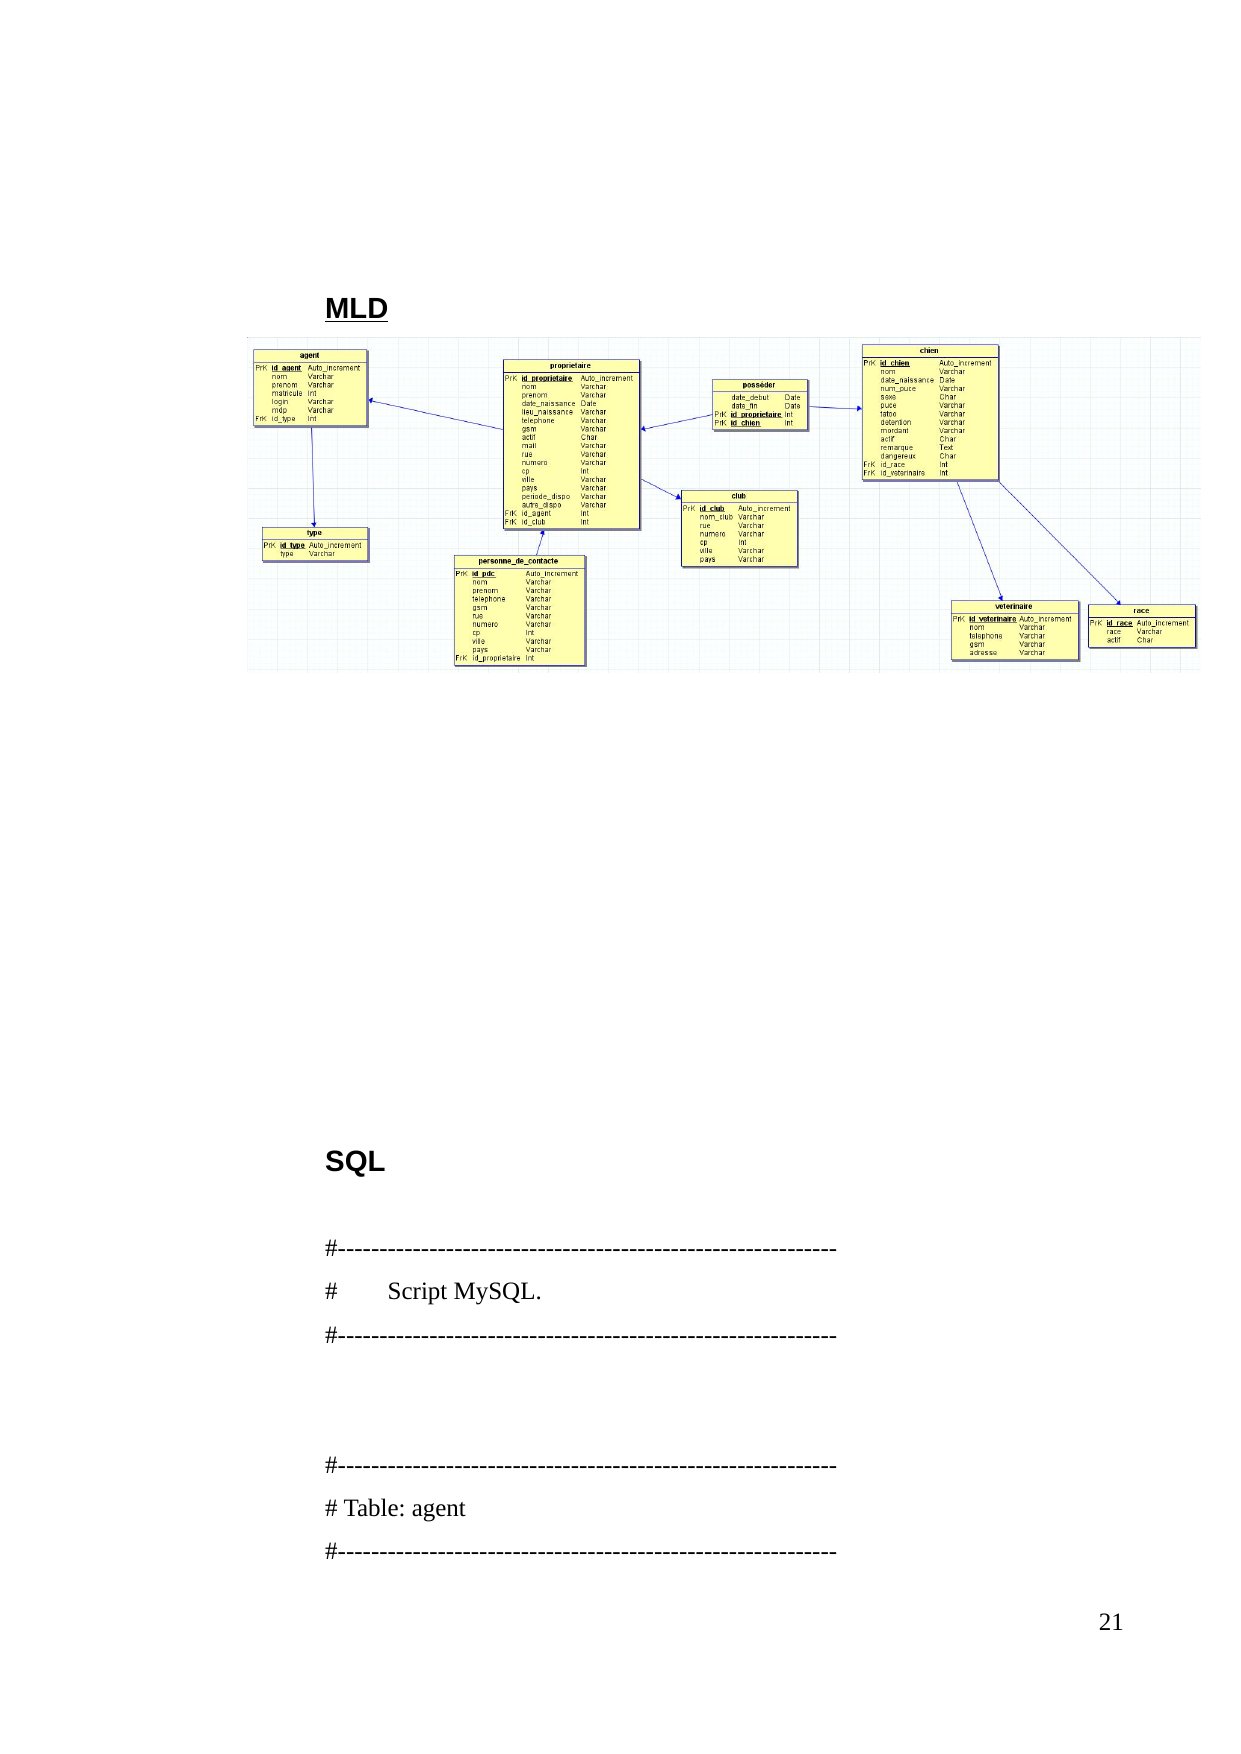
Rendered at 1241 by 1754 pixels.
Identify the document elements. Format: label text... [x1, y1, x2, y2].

subtitle MLD [325, 291, 1123, 325]
text # Table: agent [325, 1493, 1123, 1522]
text #------------------------------------------------------------ [325, 1450, 1123, 1478]
picture [247, 337, 1201, 673]
text #------------------------------------------------------------ [325, 1320, 1123, 1348]
text #------------------------------------------------------------ [325, 1536, 1123, 1565]
subtitle SQL [325, 1143, 1123, 1177]
text #------------------------------------------------------------ [325, 1233, 1123, 1262]
text # Script MySQL. [325, 1276, 1123, 1305]
